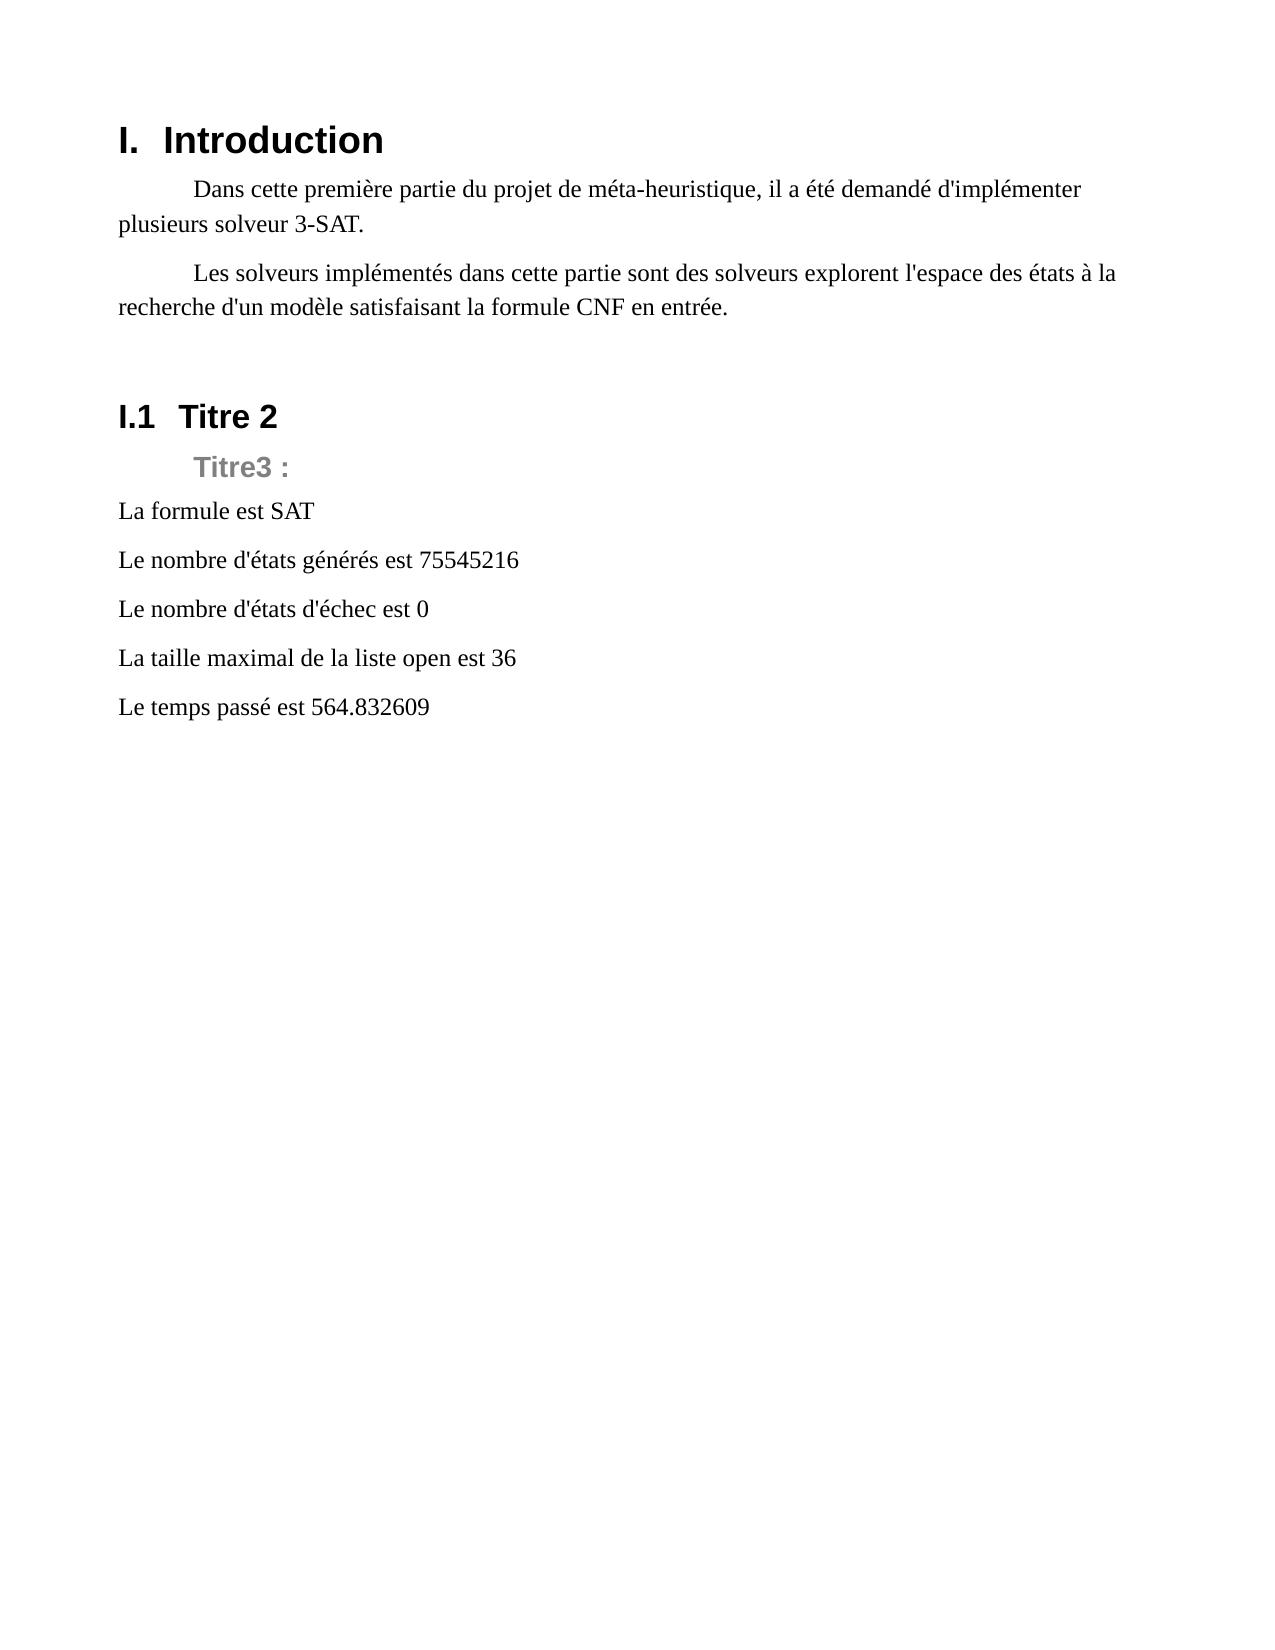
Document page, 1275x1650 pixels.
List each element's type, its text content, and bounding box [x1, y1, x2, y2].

text La taille maximal de la liste open est 36 [118, 643, 1157, 672]
text Le temps passé est 564.832609 [118, 692, 1157, 721]
text Le nombre d'états générés est 75545216 [118, 545, 1157, 574]
text Les solveurs implémentés dans cette partie sont des solveurs explorent l'espace des états à la recherche d'un modèle satisfaisant la formule CNF en entrée. [118, 258, 1157, 321]
subtitle Titre 2 [118, 397, 1157, 435]
text Dans cette première partie du projet de méta-heuristique, il a été demandé d'implémenter plusieurs solveur 3-SAT. [118, 174, 1157, 237]
text La formule est SAT [118, 496, 1157, 525]
text Le nombre d'états d'échec est 0 [118, 594, 1157, 623]
subtitle Introduction [118, 118, 1157, 162]
subtitle Titre3 : [118, 450, 1157, 483]
